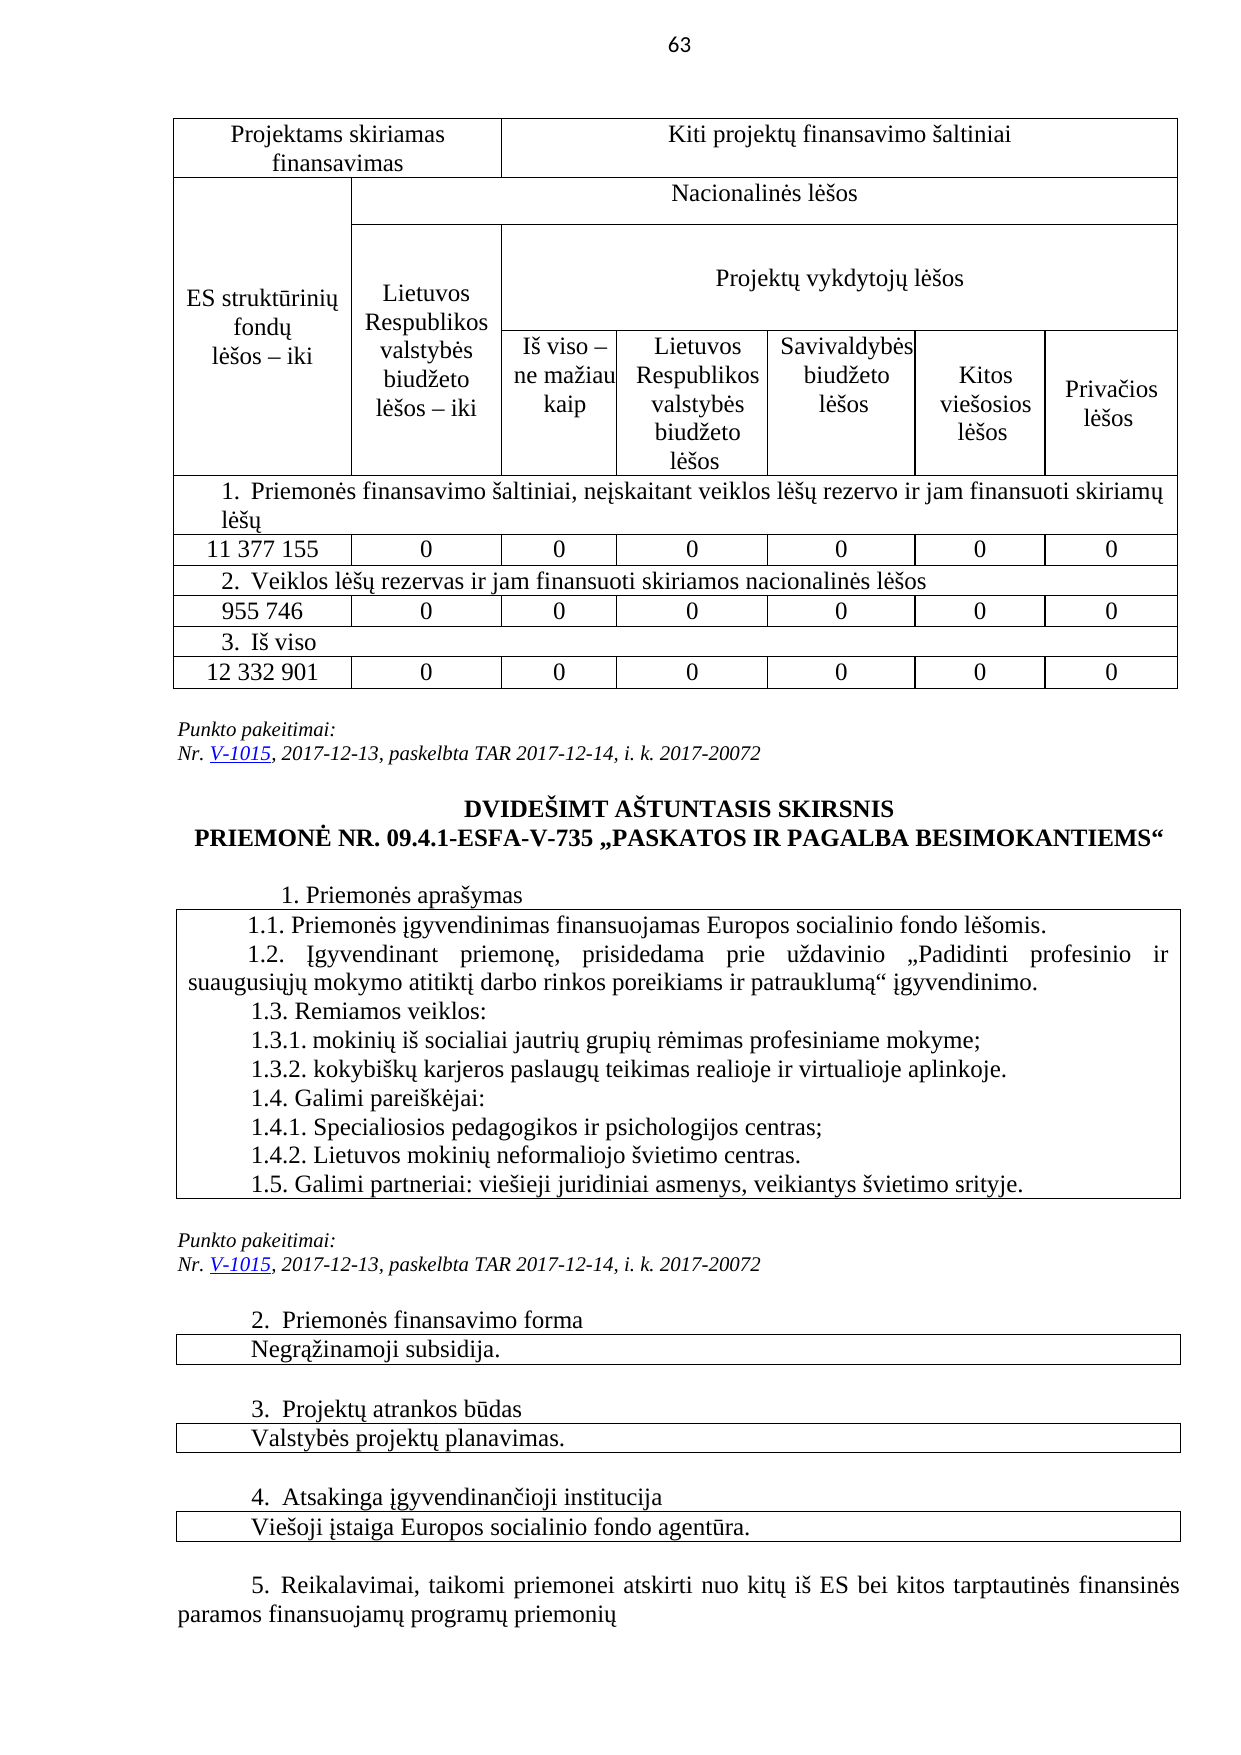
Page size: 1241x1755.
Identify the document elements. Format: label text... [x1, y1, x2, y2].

table_cell Projektų vykdytojų lėšos [502, 225, 1177, 330]
table_cell 0 [617, 535, 767, 565]
table_cell Savivaldybės biudžeto lėšos [768, 331, 914, 475]
text Nr. V-1015, 2017-12-13, paskelbta TAR 2017-12-14, i. k. 2017-20072 [177, 741, 1181, 765]
table_cell 0 [352, 535, 501, 565]
table_cell 0 [768, 657, 914, 687]
text 2. Priemonės finansavimo forma [251, 1305, 1181, 1333]
table_cell 0 [1046, 596, 1177, 626]
table_cell 0 [1046, 535, 1177, 565]
text Punkto pakeitimai: [177, 1228, 1181, 1252]
table_cell 1.5. Galimi partneriai: viešieji juridiniai asmenys, veikiantys švietimo srityje. [177, 1169, 1180, 1198]
table_cell Nacionalinės lėšos [352, 178, 1177, 224]
table_cell 11 377 155 [174, 535, 351, 565]
table_cell 1.2. Įgyvendinant priemonę, prisidedama prie uždavinio „Padidinti profesinio ir suaugusiųjų mokymo atitiktį darbo rinkos poreikiams ir patrauklumą“ įgyvendinimo. [177, 939, 1180, 996]
table_cell 2. Veiklos lėšų rezervas ir jam finansuoti skiriamos nacionalinės lėšos [174, 566, 1177, 595]
text 5. Reikalavimai, taikomi priemonei atskirti nuo kitų iš ES bei kitos tarptautinės finansinės paramos finansuojamų programų priemonių [177, 1570, 1181, 1628]
table_cell Lietuvos Respublikos valstybės biudžeto lėšos – iki [352, 225, 501, 475]
table_header Viešoji įstaiga Europos socialinio fondo agentūra. [177, 1512, 1180, 1541]
table_cell 0 [1046, 657, 1177, 687]
table_cell Kitos viešosios lėšos [916, 331, 1044, 475]
table_cell Lietuvos Respublikos valstybės biudžeto lėšos [617, 331, 767, 475]
table_cell Privačios lėšos [1046, 331, 1177, 475]
text 3. Projektų atrankos būdas [251, 1394, 1181, 1422]
text PRIEMONĖ NR. 09.4.1-ESFA-V-735 „PASKATOS IR PAGALBA BESIMOKANTIEMS“ [177, 823, 1181, 851]
table_cell 12 332 901 [174, 657, 351, 687]
table_cell Iš viso – ne mažiau kaip [502, 331, 616, 475]
text 1. Priemonės aprašymas [177, 880, 1181, 909]
table_cell 0 [768, 535, 914, 565]
table_cell 1.3. Remiamos veiklos: 1.3.1. mokinių iš socialiai jautrių grupių rėmimas profesiniame mokyme; 1.3.2. kokybiškų karjeros paslaugų teikimas realioje ir virtualioje aplinkoje. [177, 996, 1180, 1083]
table_cell 0 [617, 596, 767, 626]
text Punkto pakeitimai: [177, 717, 1181, 741]
table_cell 1. Priemonės finansavimo šaltiniai, neįskaitant veiklos lėšų rezervo ir jam finansuoti skiriamų lėšų [174, 476, 1177, 533]
text Nr. V-1015, 2017-12-13, paskelbta TAR 2017-12-14, i. k. 2017-20072 [177, 1252, 1181, 1276]
table_cell 955 746 [174, 596, 351, 626]
table_cell 0 [502, 596, 616, 626]
table_header 1.1. Priemonės įgyvendinimas finansuojamas Europos socialinio fondo lėšomis. [177, 910, 1180, 939]
table_cell 0 [352, 596, 501, 626]
table_cell 0 [916, 535, 1044, 565]
table_header Valstybės projektų planavimas. [177, 1424, 1180, 1452]
table_cell 0 [916, 657, 1044, 687]
text 4. Atsakinga įgyvendinančioji institucija [251, 1482, 1181, 1511]
table_header Negrąžinamoji subsidija. [177, 1335, 1180, 1364]
table_cell ES struktūrinių fondų lėšos – iki [174, 178, 351, 475]
table_cell 0 [916, 596, 1044, 626]
table_cell 1.4. Galimi pareiškėjai: 1.4.1. Specialiosios pedagogikos ir psichologijos centras; 1.4.2. Lietuvos mokinių neformaliojo švietimo centras. [177, 1083, 1180, 1169]
table_cell 3. Iš viso [174, 627, 1177, 656]
table_header Kiti projektų finansavimo šaltiniai [502, 119, 1177, 177]
table_cell 0 [768, 596, 914, 626]
table_cell 0 [352, 657, 501, 687]
table_header Projektams skiriamas finansavimas [174, 119, 501, 177]
table_cell 0 [502, 657, 616, 687]
text DVIDEŠIMT AŠTUNTASIS SKIRSNIS [177, 794, 1181, 823]
table_cell 0 [502, 535, 616, 565]
table_cell 0 [617, 657, 767, 687]
